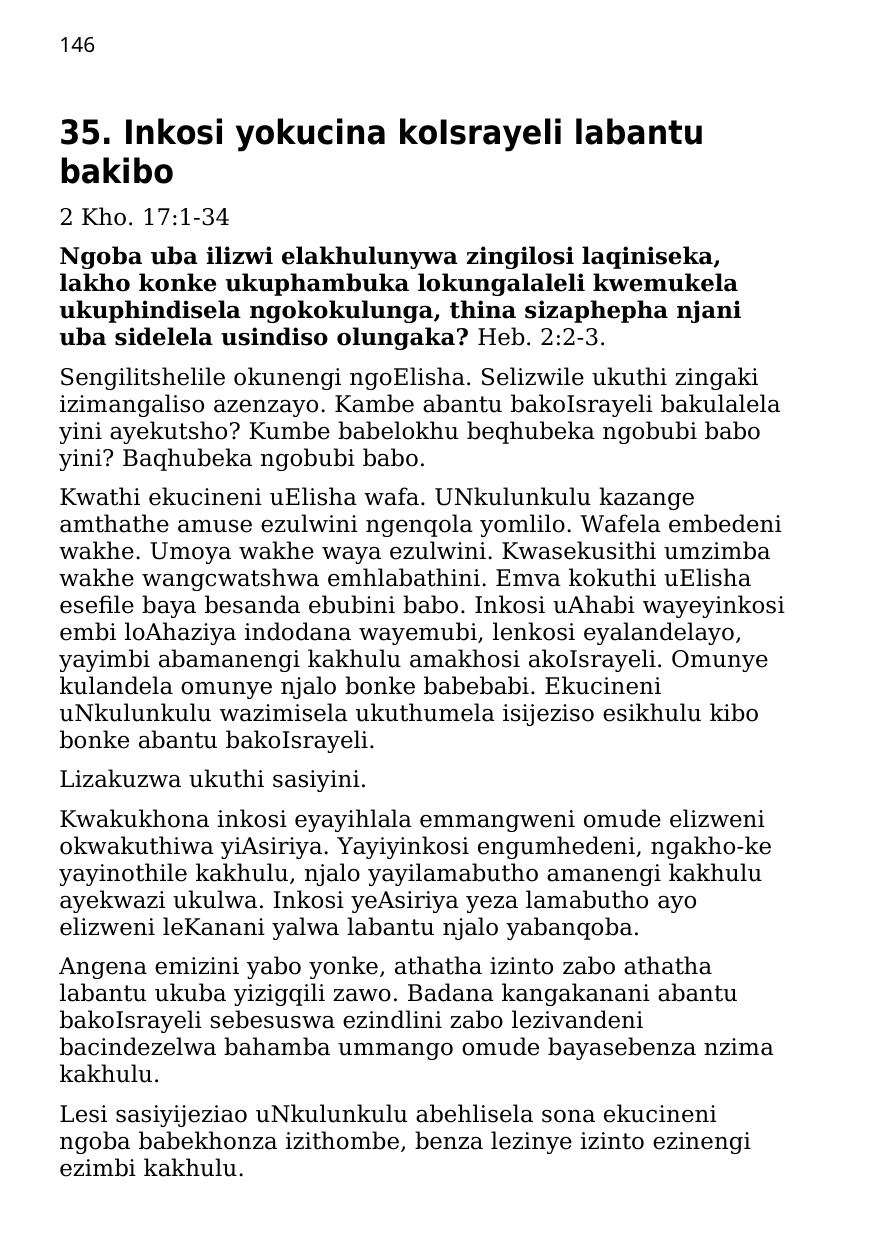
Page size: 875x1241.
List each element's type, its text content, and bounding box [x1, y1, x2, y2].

text Lesi sasiyijeziao uNkulunkulu abehlisela sona ekucineni ngoba babekhonza izithombe, benza lezinye izinto ezinengi ezimbi kakhulu. [59, 1101, 791, 1182]
text Ngoba uba ilizwi elakhulunywa zingilosi laqiniseka, lakho konke ukuphambuka lokungalaleli kwemukela ukuphindisela ngokokulunga, thina sizaphepha njani uba sidelela usindiso olungaka? Heb. 2:2-3. [59, 243, 791, 351]
text 2 Kho. 17:1-34 [59, 204, 791, 231]
text Sengilitshelile okunengi ngoElisha. Selizwile ukuthi zingaki izimangaliso azenzayo. Kambe abantu bakoIsrayeli bakulalela yini ayekutsho? Kumbe babelokhu beqhubeka ngobubi babo yini? Baqhubeka ngobubi babo. [59, 364, 791, 472]
text Kwathi ekucineni uElisha wafa. UNkulunkulu kazange amthathe amuse ezulwini ngenqola yomlilo. Wafela embedeni wakhe. Umoya wakhe waya ezulwini. Kwasekusithi umzimba wakhe wangcwatshwa emhlabathini. Emva kokuthi uElisha esefile baya besanda ebubini babo. Inkosi uAhabi wayeyinkosi embi loAhaziya indodana wayemubi, lenkosi eyalandelayo, yayimbi abamanengi kakhulu amakhosi akoIsrayeli. Omunye kulandela omunye njalo bonke babebabi. Ekucineni uNkulunkulu wazimisela ukuthumela isijeziso esikhulu kibo bonke abantu bakoIsrayeli. [59, 484, 791, 754]
text Kwakukhona inkosi eyayihlala emmangweni omude elizweni okwakuthiwa yiAsiriya. Yayiyinkosi engumhedeni, ngakho-ke yayinothile kakhulu, njalo yayilamabutho amanengi kakhulu ayekwazi ukulwa. Inkosi yeAsiriya yeza lamabutho ayo elizweni leKanani yalwa labantu njalo yabanqoba. [59, 806, 791, 941]
text Lizakuzwa ukuthi sasiyini. [59, 766, 791, 793]
text Angena emizini yabo yonke, athatha izinto zabo athatha labantu ukuba yizigqili zawo. Badana kangakanani abantu bakoIsrayeli sebesuswa ezindlini zabo lezivandeni bacindezelwa bahamba ummango omude bayasebenza nzima kakhulu. [59, 953, 791, 1088]
subtitle 35. Inkosi yokucina koIsrayeli labantu bakibo [59, 113, 791, 191]
